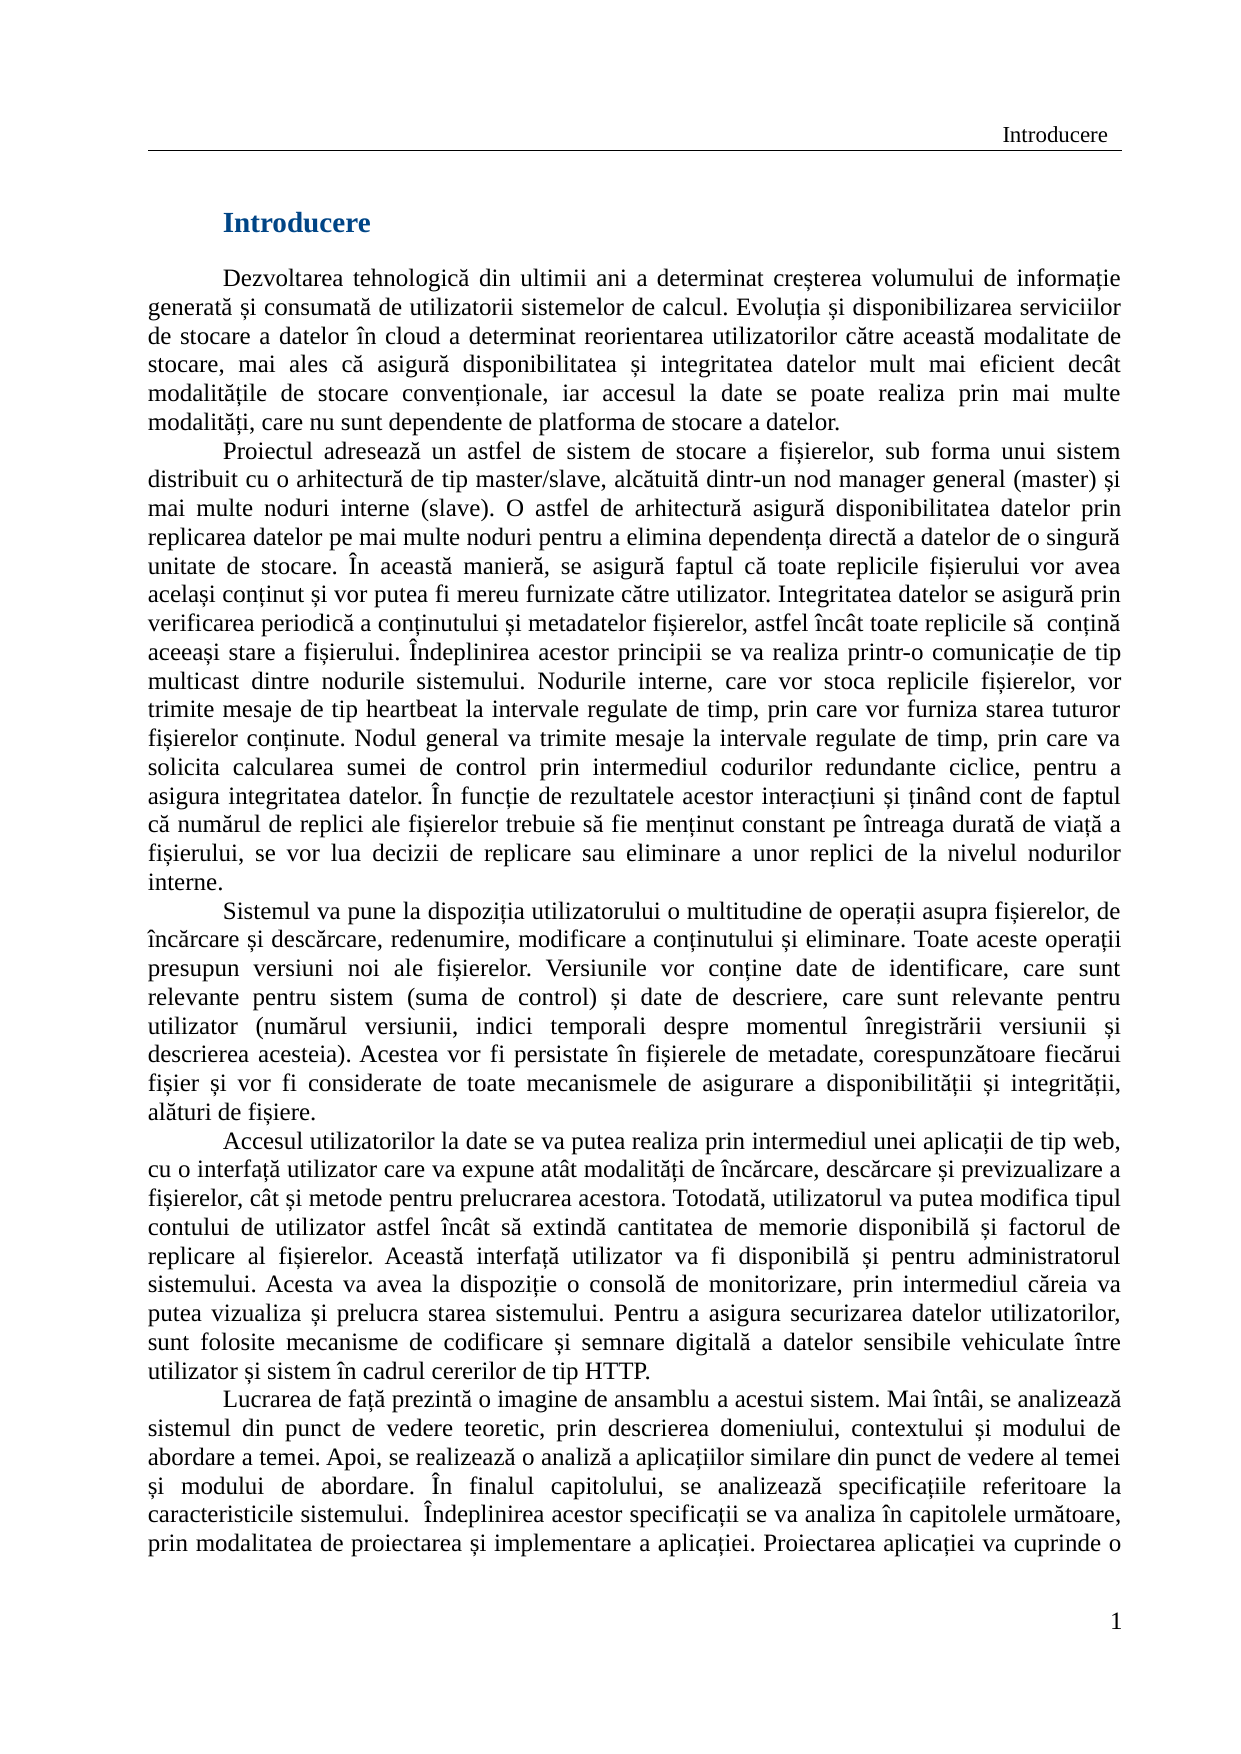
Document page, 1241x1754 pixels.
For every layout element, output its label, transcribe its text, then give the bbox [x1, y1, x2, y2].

text Dezvoltarea tehnologică din ultimii ani a determinat creșterea volumului de informație generată și consumată de utilizatorii sistemelor de calcul. Evoluția și disponibilizarea serviciilor de stocare a datelor în cloud a determinat reorientarea utilizatorilor către această modalitate de stocare, mai ales că asigură disponibilitatea și integritatea datelor mult mai eficient decât modalitățile de stocare convenționale, iar accesul la date se poate realiza prin mai multe modalități, care nu sunt dependente de platforma de stocare a datelor. [148, 263, 1122, 436]
text Lucrarea de față prezintă o imagine de ansamblu a acestui sistem. Mai întâi, se analizează sistemul din punct de vedere teoretic, prin descrierea domeniului, contextului și modului de abordare a temei. Apoi, se realizează o analiză a aplicațiilor similare din punct de vedere al temei și modului de abordare. În finalul capitolului, se analizează specificațiile referitoare la caracteristicile sistemului. Îndeplinirea acestor specificații se va analiza în capitolele următoare, prin modalitatea de proiectarea și implementare a aplicației. Proiectarea aplicației va cuprinde o [148, 1384, 1122, 1557]
subtitle Introducere [148, 205, 1122, 238]
text Accesul utilizatorilor la date se va putea realiza prin intermediul unei aplicații de tip web, cu o interfață utilizator care va expune atât modalități de încărcare, descărcare și previzualizare a fișierelor, cât și metode pentru prelucrarea acestora. Totodată, utilizatorul va putea modifica tipul contului de utilizator astfel încât să extindă cantitatea de memorie disponibilă și factorul de replicare al fișierelor. Această interfață utilizator va fi disponibilă și pentru administratorul sistemului. Acesta va avea la dispoziție o consolă de monitorizare, prin intermediul căreia va putea vizualiza și prelucra starea sistemului. Pentru a asigura securizarea datelor utilizatorilor, sunt folosite mecanisme de codificare și semnare digitală a datelor sensibile vehiculate între utilizator și sistem în cadrul cererilor de tip HTTP. [148, 1126, 1122, 1384]
text Proiectul adresează un astfel de sistem de stocare a fișierelor, sub forma unui sistem distribuit cu o arhitectură de tip master/slave, alcătuită dintr-un nod manager general (master) și mai multe noduri interne (slave). O astfel de arhitectură asigură disponibilitatea datelor prin replicarea datelor pe mai multe noduri pentru a elimina dependența directă a datelor de o singură unitate de stocare. În această manieră, se asigură faptul că toate replicile fișierului vor avea același conținut și vor putea fi mereu furnizate către utilizator. Integritatea datelor se asigură prin verificarea periodică a conținutului și metadatelor fișierelor, astfel încât toate replicile să conțină aceeași stare a fișierului. Îndeplinirea acestor principii se va realiza printr-o comunicație de tip multicast dintre nodurile sistemului. Nodurile interne, care vor stoca replicile fișierelor, vor trimite mesaje de tip heartbeat la intervale regulate de timp, prin care vor furniza starea tuturor fișierelor conținute. Nodul general va trimite mesaje la intervale regulate de timp, prin care va solicita calcularea sumei de control prin intermediul codurilor redundante ciclice, pentru a asigura integritatea datelor. În funcție de rezultatele acestor interacțiuni și ținând cont de faptul că numărul de replici ale fișierelor trebuie să fie menținut constant pe întreaga durată de viață a fișierului, se vor lua decizii de replicare sau eliminare a unor replici de la nivelul nodurilor interne. [148, 436, 1122, 896]
text Sistemul va pune la dispoziția utilizatorului o multitudine de operații asupra fișierelor, de încărcare și descărcare, redenumire, modificare a conținutului și eliminare. Toate aceste operații presupun versiuni noi ale fișierelor. Versiunile vor conține date de identificare, care sunt relevante pentru sistem (suma de control) și date de descriere, care sunt relevante pentru utilizator (numărul versiunii, indici temporali despre momentul înregistrării versiunii și descrierea acesteia). Acestea vor fi persistate în fișierele de metadate, corespunzătoare fiecărui fișier și vor fi considerate de toate mecanismele de asigurare a disponibilității și integrității, alături de fișiere. [148, 896, 1122, 1126]
